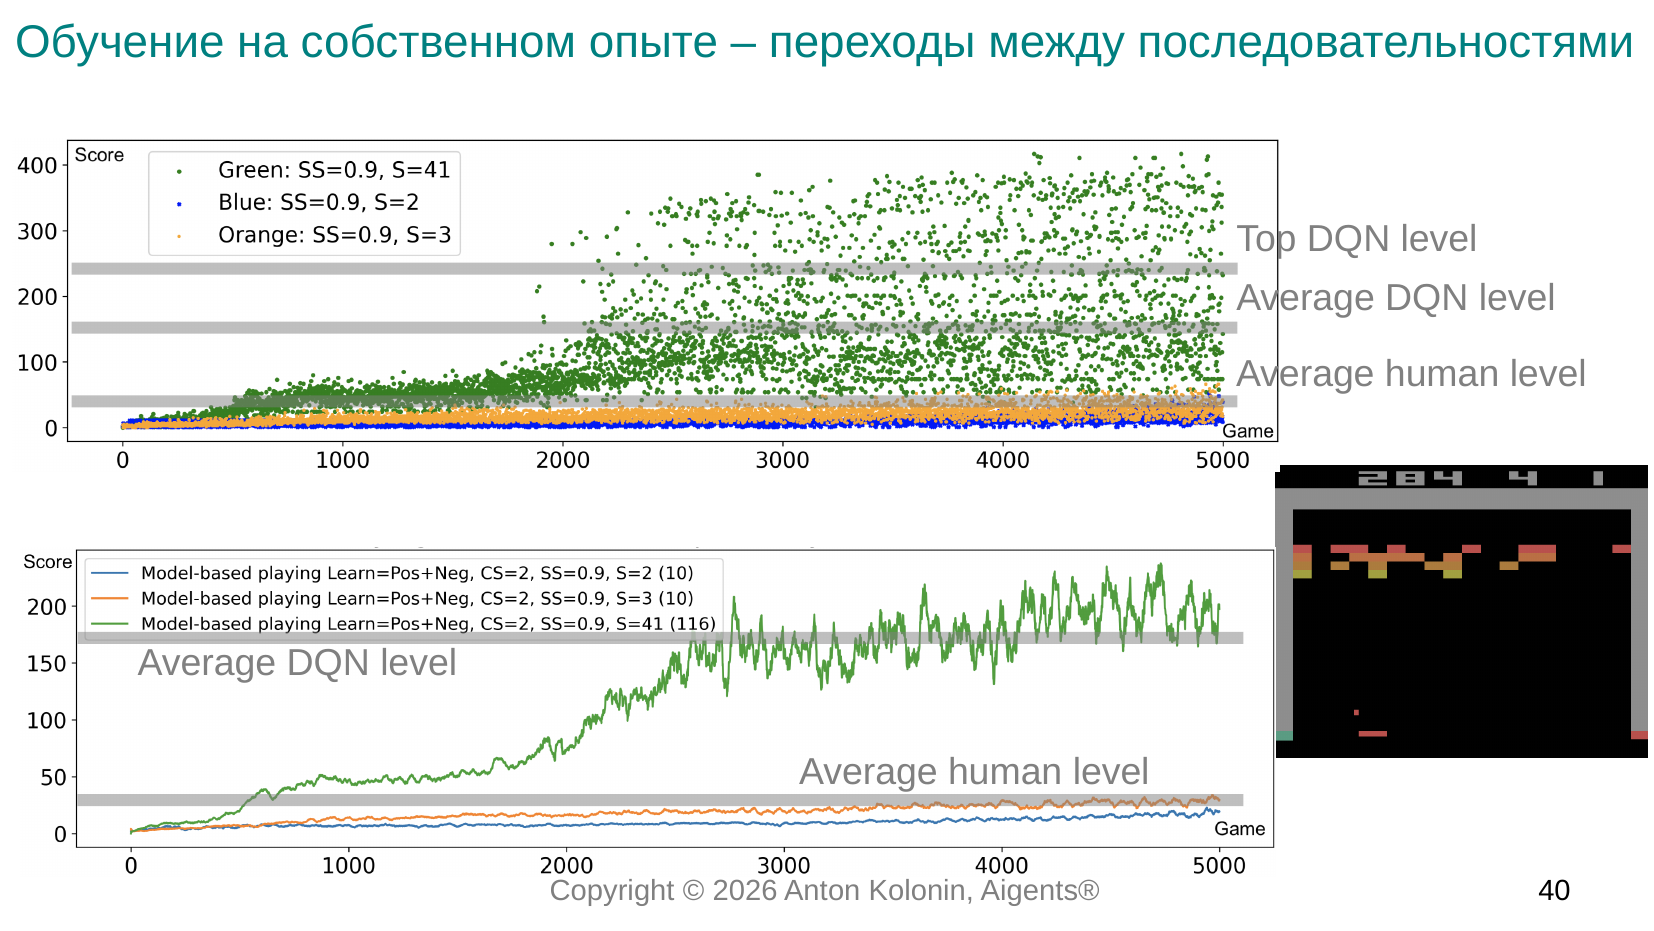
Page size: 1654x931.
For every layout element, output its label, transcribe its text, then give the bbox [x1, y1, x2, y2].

text_box Average human level [784, 743, 1166, 794]
text_box Average DQN level [1221, 268, 1603, 326]
text_box Top DQN level [1221, 209, 1603, 267]
text_box Average human level [1221, 344, 1603, 402]
text_box Average DQN level [123, 644, 505, 692]
text_box Обучение на собственном опыте – переходы между последовательностями [0, 2, 1651, 82]
picture [12, 138, 1648, 877]
